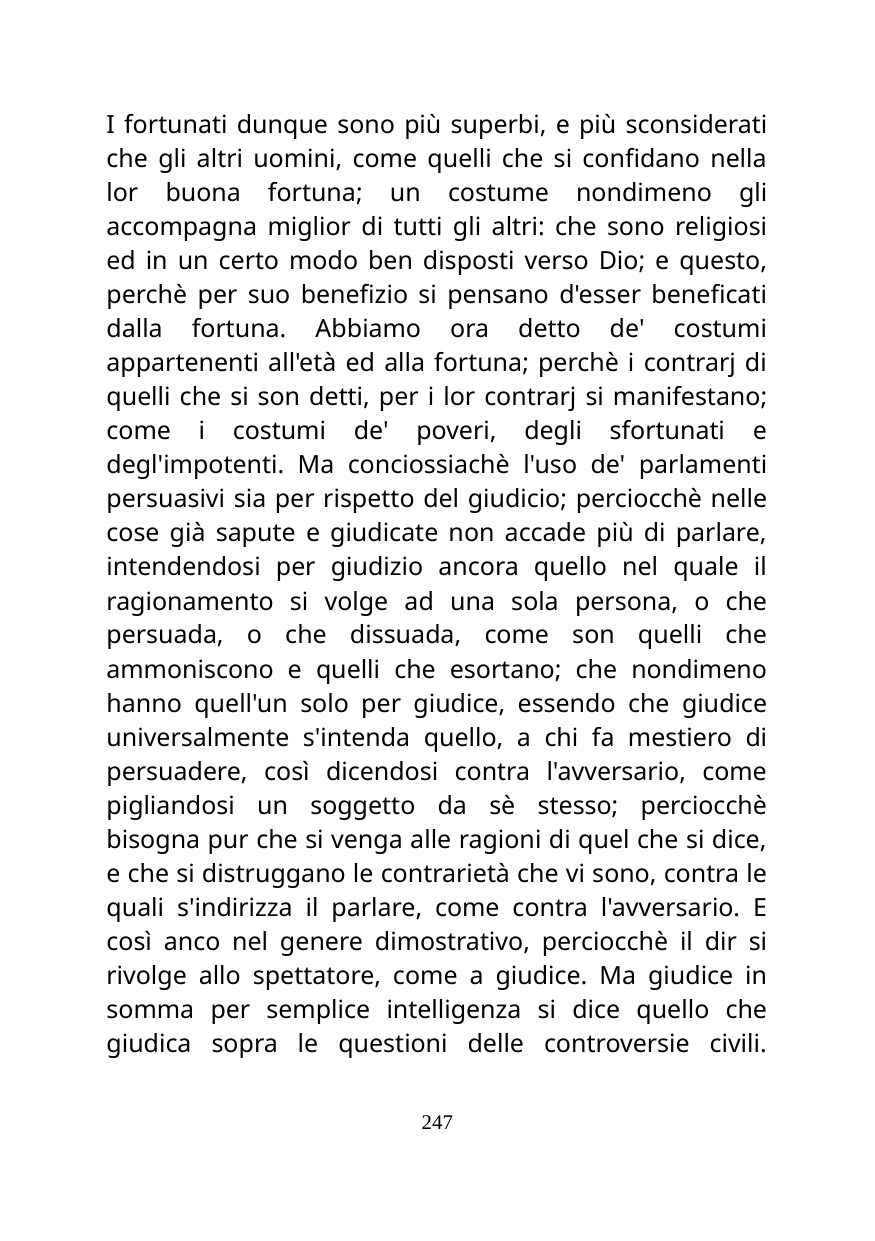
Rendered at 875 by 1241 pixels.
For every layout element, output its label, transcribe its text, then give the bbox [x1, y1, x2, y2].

text I fortunati dunque sono più superbi, e più sconsiderati che gli altri uomini, come quelli che si confidano nella lor buona fortuna; un costume nondimeno gli accompagna miglior di tutti gli altri: che sono religiosi ed in un certo modo ben disposti verso Dio; e questo, perchè per suo benefizio si pensano d'esser beneficati dalla fortuna. Abbiamo ora detto de' costumi appartenenti all'età ed alla fortuna; perchè i contrarj di quelli che si son detti, per i lor contrarj si manifestano; come i costumi de' poveri, degli sfortunati e degl'impotenti. Ma conciossiachè l'uso de' parlamenti persuasivi sia per rispetto del giudicio; perciocchè nelle cose già sapute e giudicate non accade più di parlare, intendendosi per giudizio ancora quello nel quale il ragionamento si volge ad una sola persona, o che persuada, o che dissuada, come son quelli che ammoniscono e quelli che esortano; che nondimeno hanno quell'un solo per giudice, essendo che giudice universalmente s'intenda quello, a chi fa mestiero di persuadere, così dicendosi contra l'avversario, come pigliandosi un soggetto da sè stesso; perciocchè bisogna pur che si venga alle ragioni di quel che si dice, e che si distruggano le contrarietà che vi sono, contra le quali s'indirizza il parlare, come contra l'avversario. E così anco nel genere dimostrativo, perciocchè il dir si rivolge allo spettatore, come a giudice. Ma giudice in somma per semplice intelligenza si dice quello che giudica sopra le questioni delle controversie civili. [106, 106, 768, 1060]
